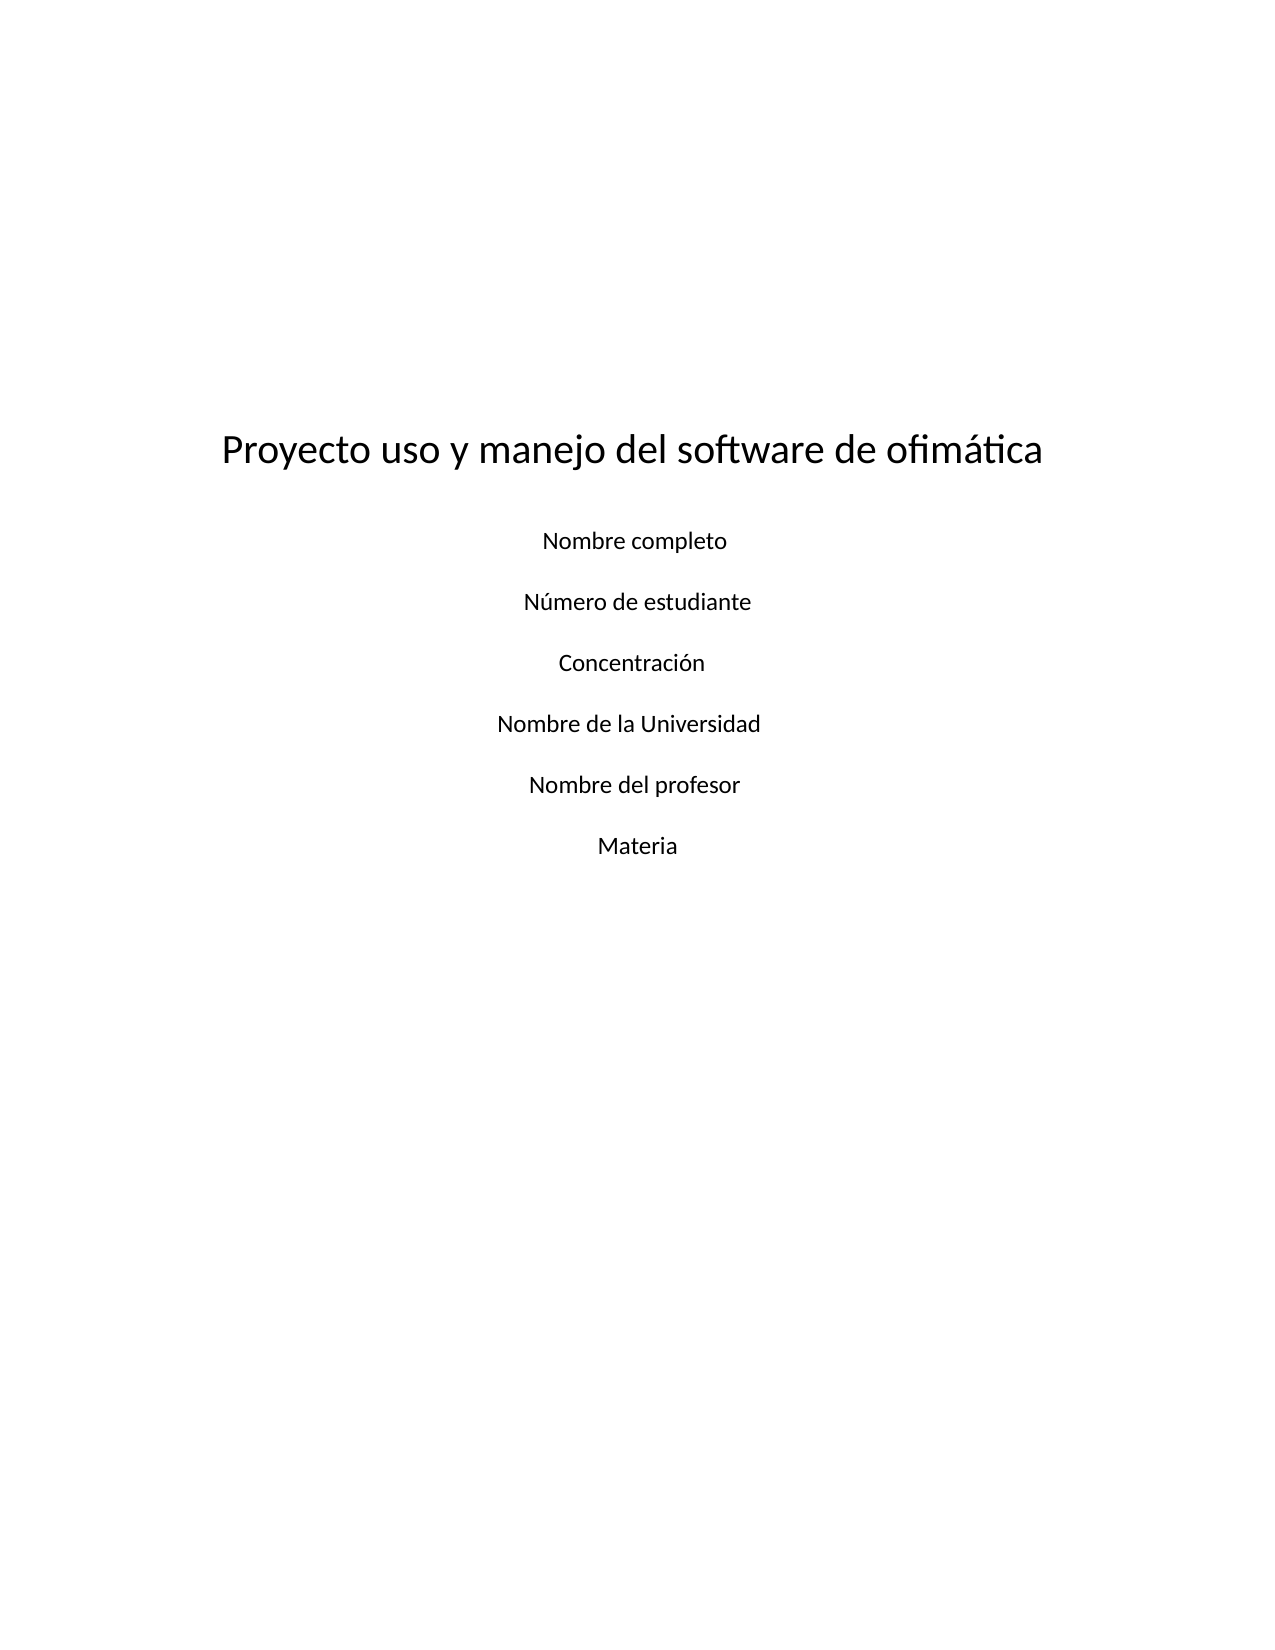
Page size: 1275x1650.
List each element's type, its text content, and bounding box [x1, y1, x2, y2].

text Nombre completo [118, 525, 1157, 555]
text Nombre de la Universidad [118, 708, 1157, 738]
text Proyecto uso y manejo del software de ofimática [118, 423, 1157, 474]
text Número de estudiante [118, 586, 1157, 616]
text Nombre del profesor [118, 769, 1157, 799]
text Concentración [118, 647, 1157, 677]
text Materia [118, 830, 1157, 861]
